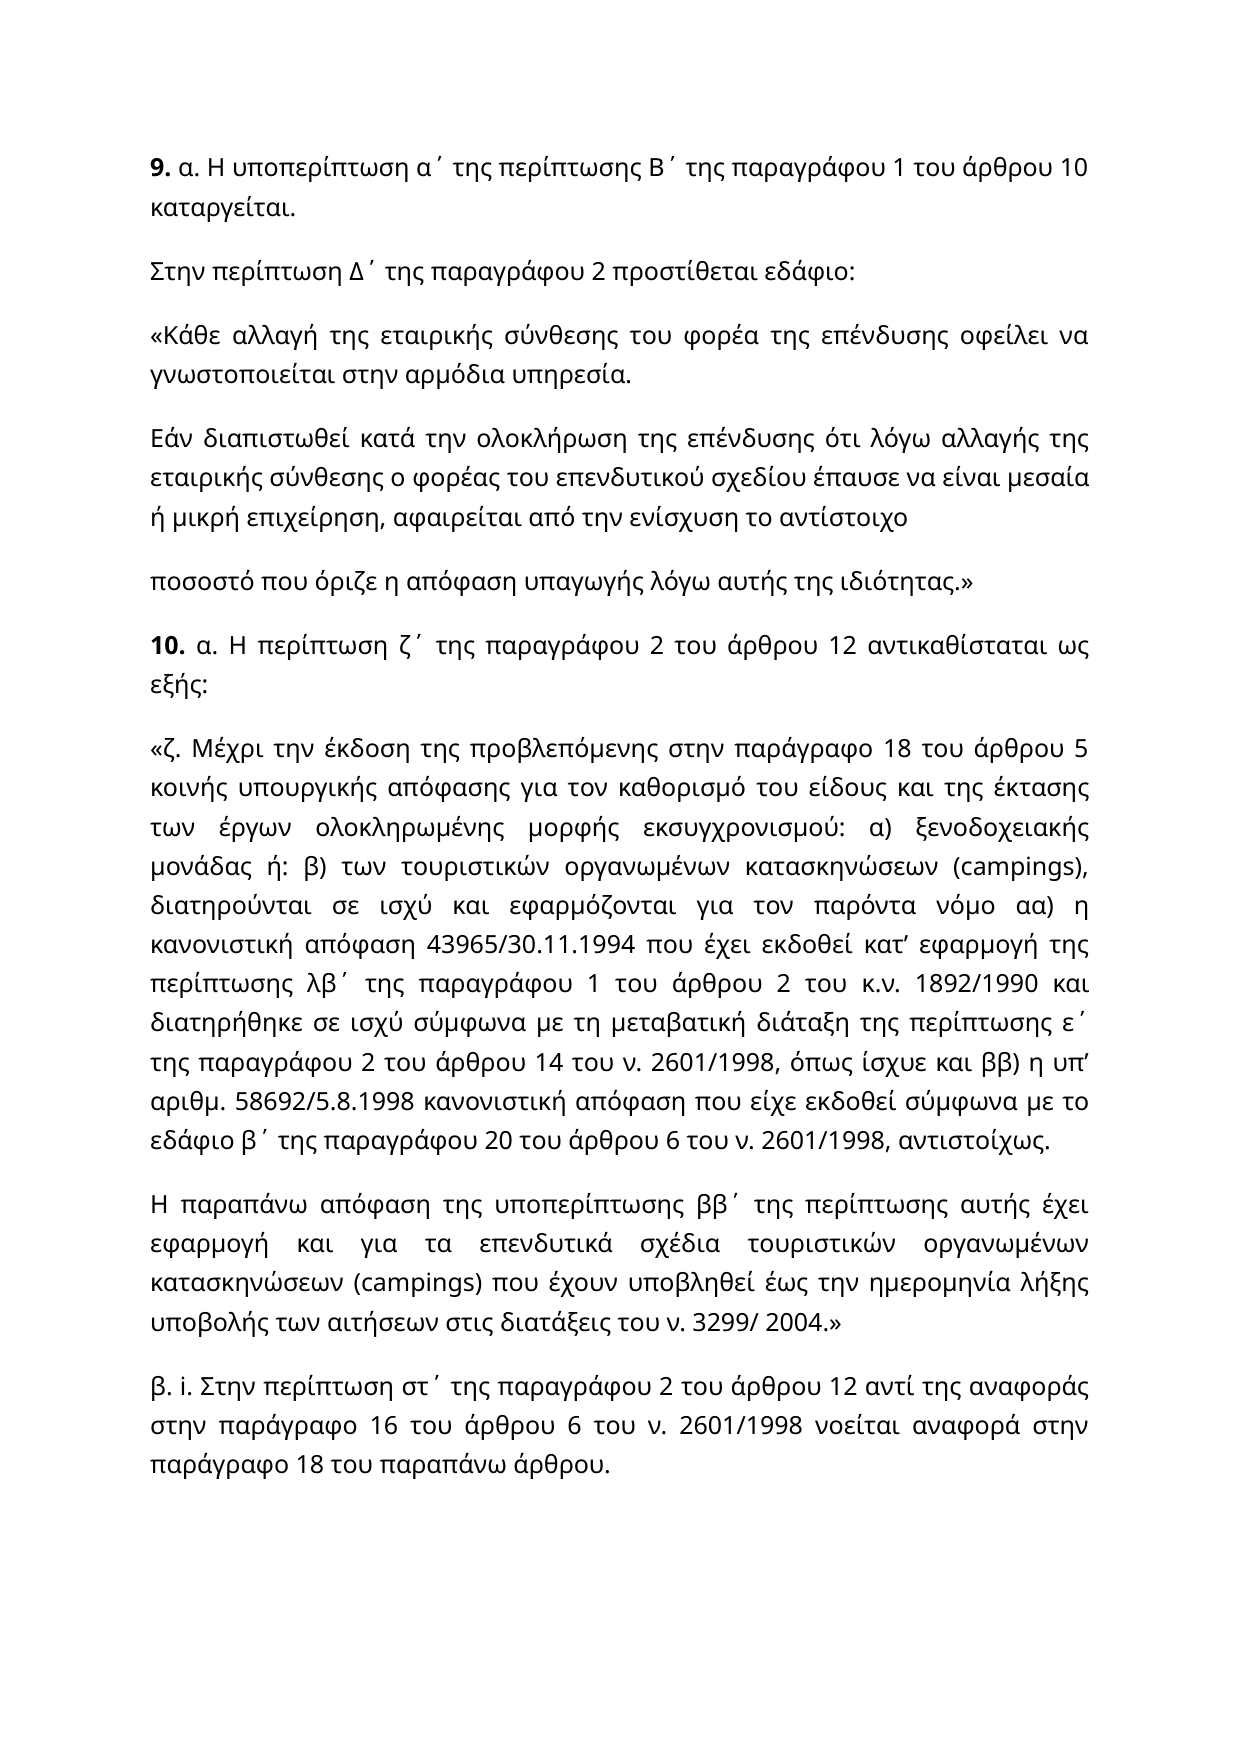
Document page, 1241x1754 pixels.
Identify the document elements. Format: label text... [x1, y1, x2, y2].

text Η παραπάνω απόφαση της υποπερίπτωσης ββ΄ της περίπτωσης αυτής έχει εφαρμογή και για τα επενδυτικά σχέδια τουριστικών οργανωμένων κατασκηνώσεων (campings) που έχουν υποβληθεί έως την ημερομηνία λήξης υποβολής των αιτήσεων στις διατάξεις του ν. 3299/ 2004.» [150, 1187, 1090, 1338]
text «ζ. Μέχρι την έκδοση της προβλεπόμενης στην παράγραφο 18 του άρθρου 5 κοινής υπουργικής απόφασης για τον καθορισμό του είδους και της έκτασης των έργων ολοκληρωμένης μορφής εκσυγχρονισμού: α) ξενοδοχειακής μονάδας ή: β) των τουριστικών οργανωμένων κατασκηνώσεων (campings), διατηρούνται σε ισχύ και εφαρμόζονται για τον παρόντα νόμο αα) η κανονιστική απόφαση 43965/30.11.1994 που έχει εκδοθεί κατ’ εφαρμογή της περίπτωσης λβ΄ της παραγράφου 1 του άρθρου 2 του κ.ν. 1892/1990 και διατηρήθηκε σε ισχύ σύμφωνα με τη μεταβατική διάταξη της περίπτωσης ε΄ της παραγράφου 2 του άρθρου 14 του ν. 2601/1998, όπως ίσχυε και ββ) η υπ’ αριθμ. 58692/5.8.1998 κανονιστική απόφαση που είχε εκδοθεί σύμφωνα με το εδάφιο β΄ της παραγράφου 20 του άρθρου 6 του ν. 2601/1998, αντιστοίχως. [150, 731, 1090, 1157]
text 10. α. Η περίπτωση ζ΄ της παραγράφου 2 του άρθρου 12 αντικαθίσταται ως εξής: [150, 627, 1090, 701]
text Στην περίπτωση Δ΄ της παραγράφου 2 προστίθεται εδάφιο: [150, 253, 1090, 287]
text β. i. Στην περίπτωση στ΄ της παραγράφου 2 του άρθρου 12 αντί της αναφοράς στην παράγραφο 16 του άρθρου 6 του ν. 2601/1998 νοείται αναφορά στην παράγραφο 18 του παραπάνω άρθρου. [150, 1368, 1090, 1481]
text «Κάθε αλλαγή της εταιρικής σύνθεσης του φορέα της επένδυσης οφείλει να γνωστοποιείται στην αρμόδια υπηρεσία. [150, 317, 1090, 391]
text 9. α. Η υποπερίπτωση α΄ της περίπτωσης Β΄ της παραγράφου 1 του άρθρου 10 καταργείται. [150, 150, 1090, 223]
text ποσοστό που όριζε η απόφαση υπαγωγής λόγω αυτής της ιδιότητας.» [150, 563, 1090, 597]
text Εάν διαπιστωθεί κατά την ολοκλήρωση της επένδυσης ότι λόγω αλλαγής της εταιρικής σύνθεσης ο φορέας του επενδυτικού σχεδίου έπαυσε να είναι μεσαία ή μικρή επιχείρηση, αφαιρείται από την ενίσχυση το αντίστοιχο [150, 421, 1090, 533]
